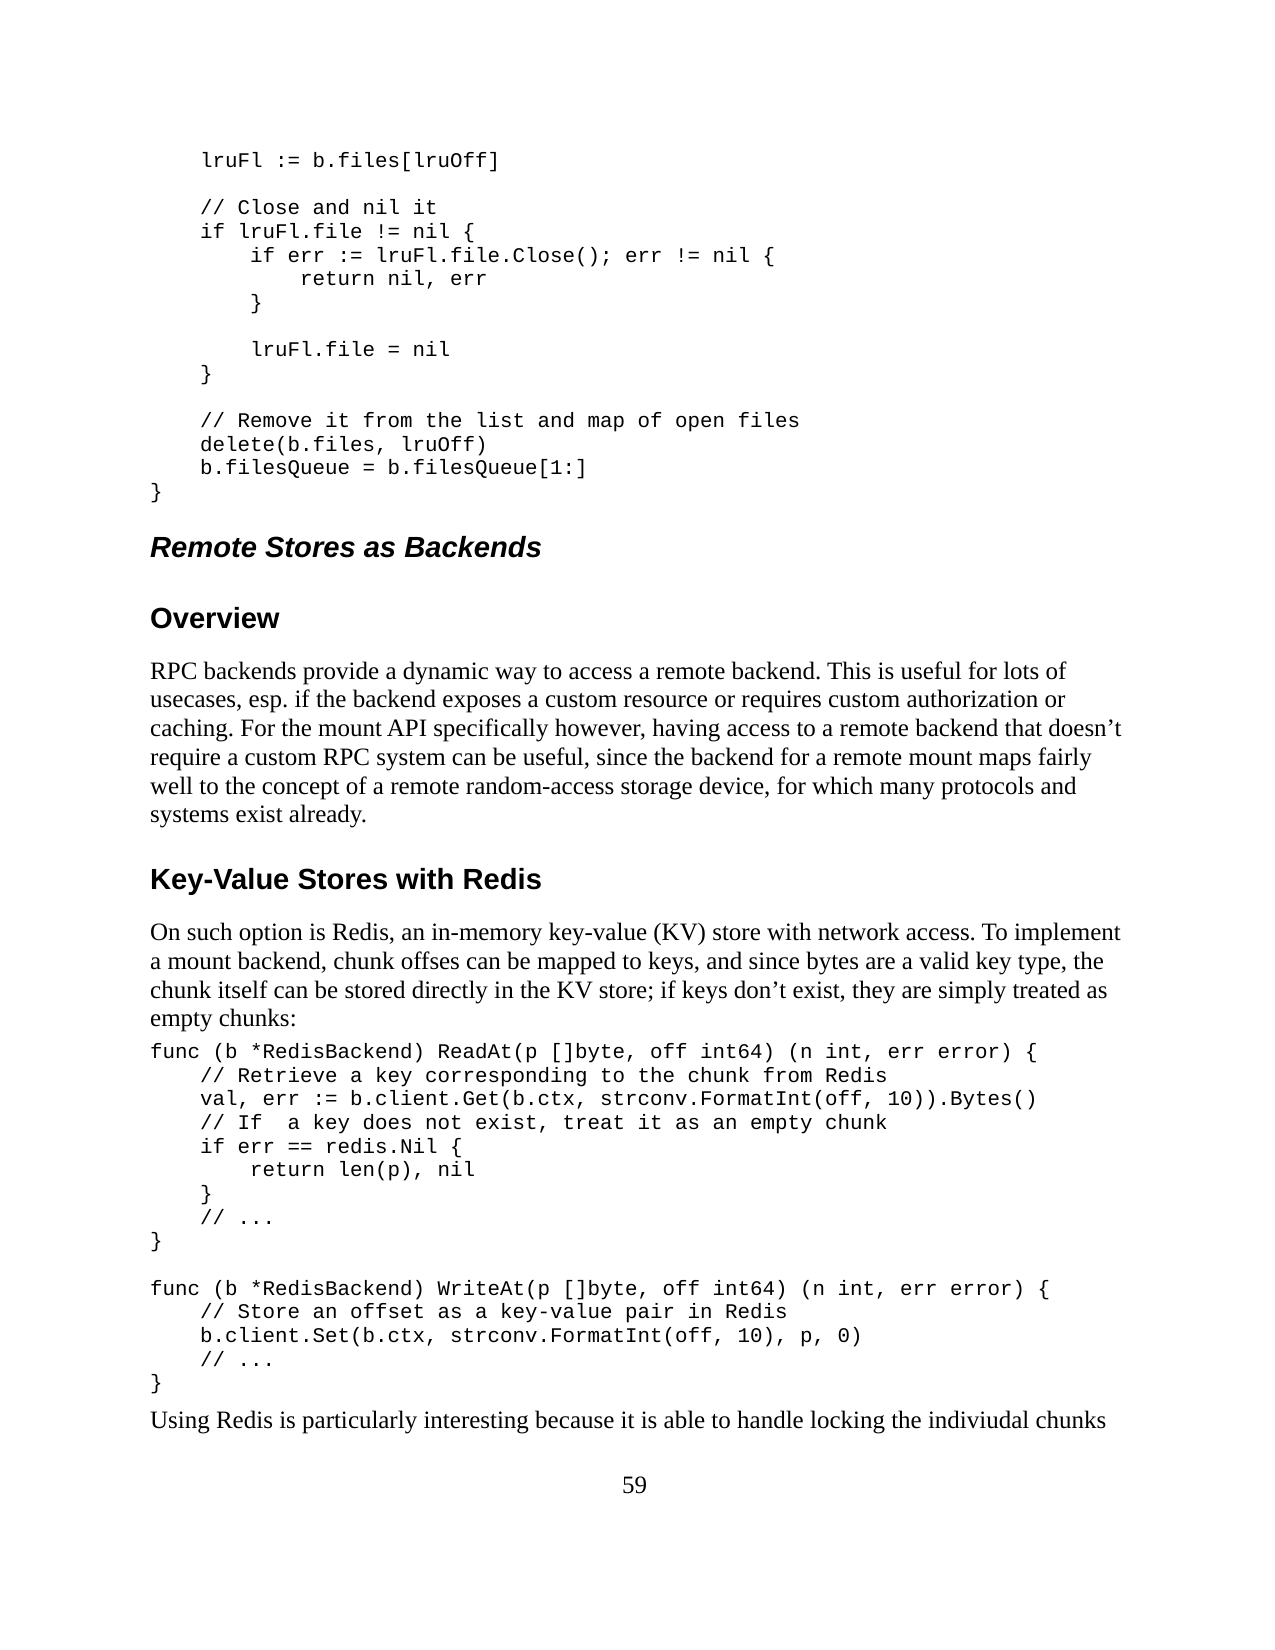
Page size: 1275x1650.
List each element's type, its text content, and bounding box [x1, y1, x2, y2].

text // Close and nil it [150, 197, 1125, 221]
text // Retrieve a key corresponding to the chunk from Redis [150, 1065, 1125, 1088]
subtitle Remote Stores as Backends [150, 530, 1125, 563]
subtitle Key-Value Stores with Redis [150, 862, 1125, 896]
text // Store an offset as a key-value pair in Redis [150, 1301, 1125, 1325]
text if err := lruFl.file.Close(); err != nil { [150, 244, 1125, 268]
text b.filesQueue = b.filesQueue[1:] [150, 457, 1125, 481]
text } [150, 363, 1125, 386]
text func (b *RedisBackend) WriteAt(p []byte, off int64) (n int, err error) { [150, 1278, 1125, 1301]
text } [150, 1372, 1125, 1396]
text // ... [150, 1348, 1125, 1372]
text return nil, err [150, 268, 1125, 292]
text } [150, 481, 1125, 505]
text On such option is Redis, an in-memory key-value (KV) store with network access. To implement a mount backend, chunk offses can be mapped to keys, and since bytes are a valid key type, the chunk itself can be stored directly in the KV store; if keys don’t exist, they are simply treated as empty chunks: [150, 917, 1125, 1032]
text } [150, 1183, 1125, 1207]
text lruFl := b.files[lruOff] [150, 150, 1125, 174]
text val, err := b.client.Get(b.ctx, strconv.FormatInt(off, 10)).Bytes() [150, 1088, 1125, 1112]
text return len(p), nil [150, 1159, 1125, 1183]
text Using Redis is particularly interesting because it is able to handle locking the indiviudal chunks [150, 1405, 1125, 1433]
text RPC backends provide a dynamic way to access a remote backend. This is useful for lots of usecases, esp. if the backend exposes a custom resource or requires custom authorization or caching. For the mount API specifically however, having access to a remote backend that doesn’t require a custom RPC system can be useful, since the backend for a remote mount maps fairly well to the concept of a remote random-access storage device, for which many protocols and systems exist already. [150, 656, 1125, 828]
text func (b *RedisBackend) ReadAt(p []byte, off int64) (n int, err error) { [150, 1041, 1125, 1065]
text } [150, 292, 1125, 316]
text } [150, 1230, 1125, 1254]
text // If a key does not exist, treat it as an empty chunk [150, 1112, 1125, 1136]
text // ... [150, 1207, 1125, 1230]
text // Remove it from the list and map of open files [150, 410, 1125, 434]
text if lruFl.file != nil { [150, 221, 1125, 244]
text delete(b.files, lruOff) [150, 434, 1125, 457]
text b.client.Set(b.ctx, strconv.FormatInt(off, 10), p, 0) [150, 1325, 1125, 1348]
text if err == redis.Nil { [150, 1136, 1125, 1159]
subtitle Overview [150, 601, 1125, 634]
text lruFl.file = nil [150, 339, 1125, 363]
